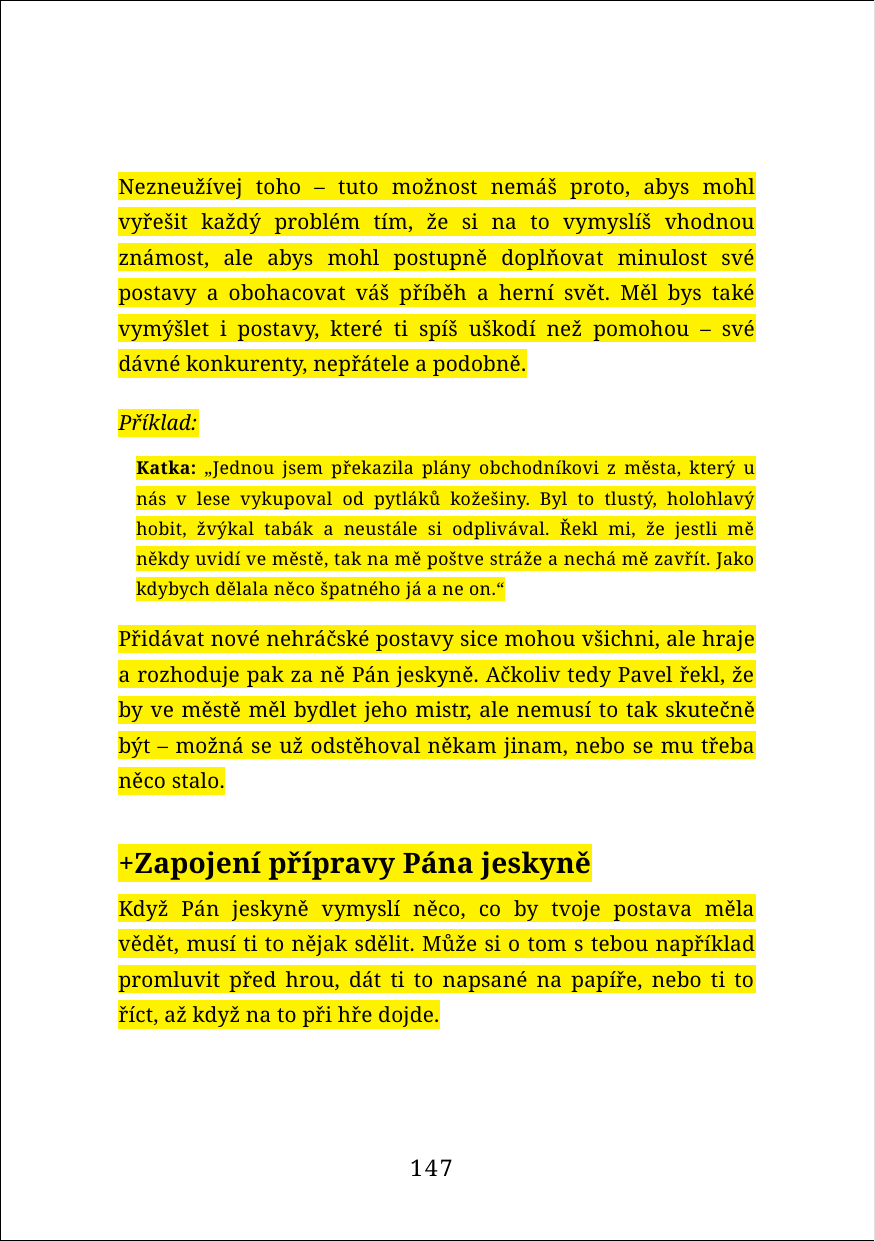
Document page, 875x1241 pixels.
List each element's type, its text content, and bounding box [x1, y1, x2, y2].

subtitle +Zapojení přípravy Pána jeskyně [118, 843, 756, 882]
text Příklad: [118, 408, 756, 437]
text Katka: „Jednou jsem překazila plány obchodníkovi z města, který u nás v lese vykupoval od pytláků kožešiny. Byl to tlustý, holohlavý hobit, žvýkal tabák a neustále si odplivával. Řekl mi, že jestli mě někdy uvidí ve městě, tak na mě poštve stráže a nechá mě zavřít. Jako kdybych dělala něco špatného já a ne on.“ [136, 456, 756, 601]
text Když Pán jeskyně vymyslí něco, co by tvoje postava měla vědět, musí ti to nějak sdělit. Může si o tom s tebou například promluvit před hrou, dát ti to napsané na papíře, nebo ti to říct, až když na to při hře dojde. [118, 894, 756, 1029]
text Přidávat nové nehráčské postavy sice mohou všichni, ale hraje a rozhoduje pak za ně Pán jeskyně. Ačkoliv tedy Pavel řekl, že by ve městě měl bydlet jeho mistr, ale nemusí to tak skutečně být – možná se už odstěhoval někam jinam, nebo se mu třeba něco stalo. [118, 624, 756, 795]
text Nezneužívej toho – tuto možnost nemáš proto, abys mohl vyřešit každý problém tím, že si na to vymyslíš vhodnou známost, ale abys mohl postupně doplňovat minulost své postavy a obohacovat váš příběh a herní svět. Měl bys také vymýšlet i postavy, které ti spíš uškodí než pomohou – své dávné konkurenty, nepřátele a podobně. [118, 172, 756, 378]
